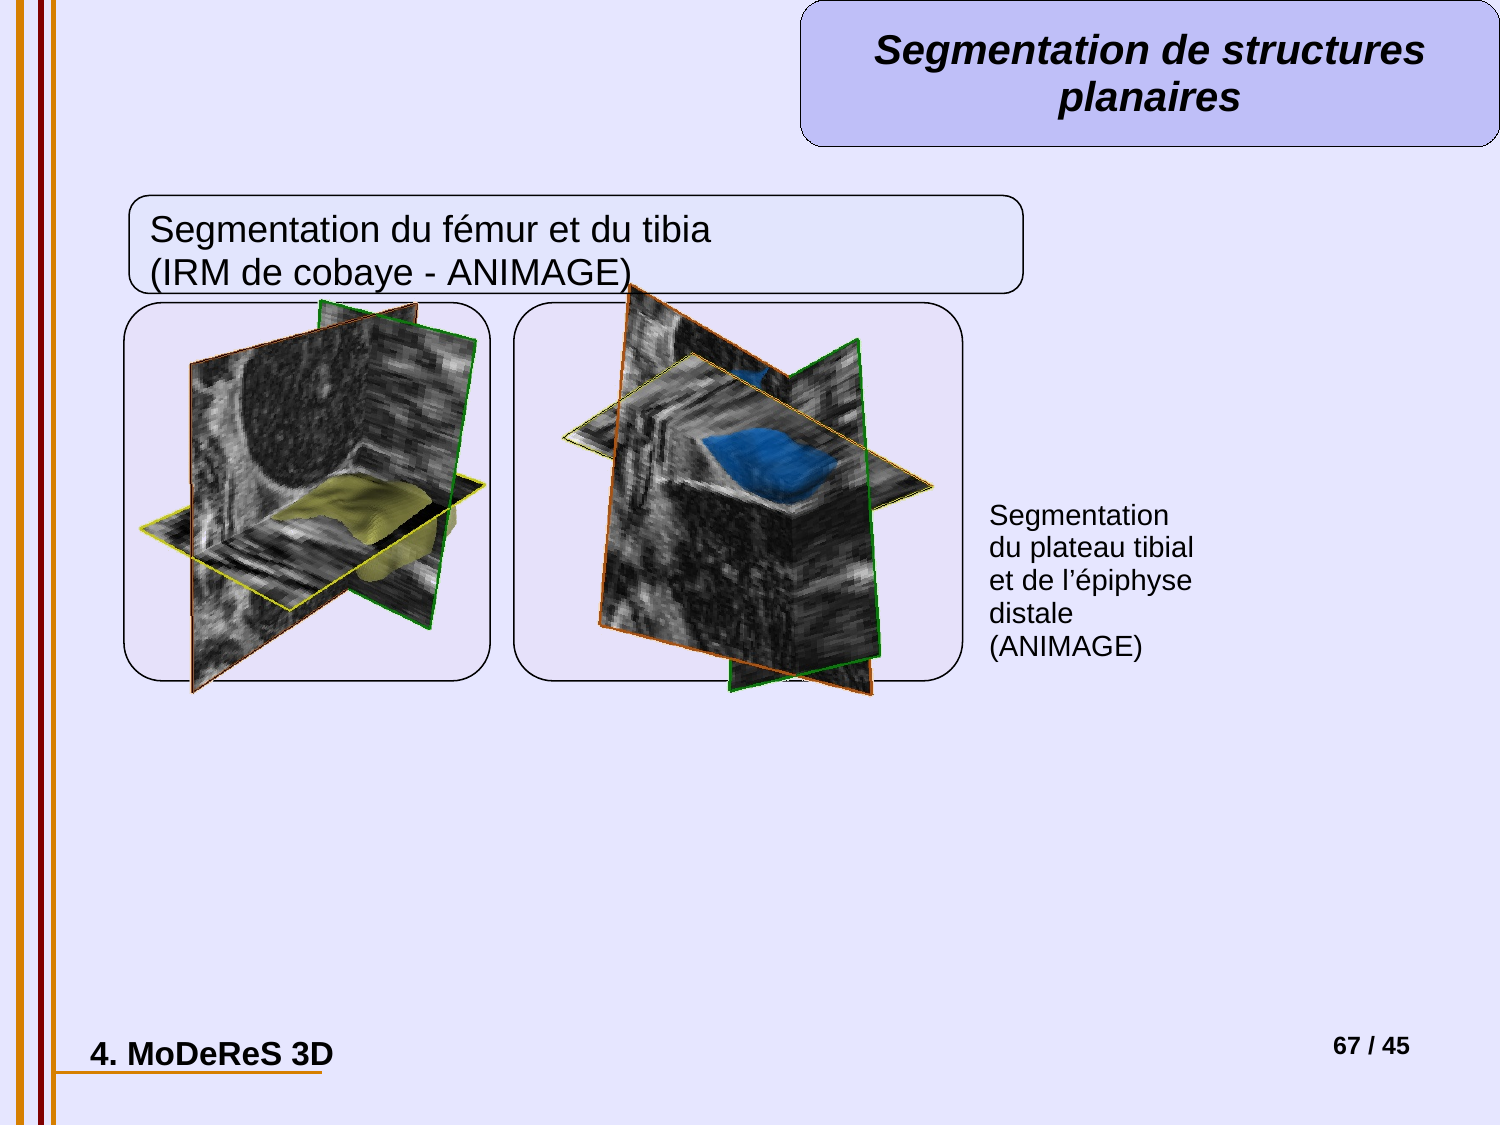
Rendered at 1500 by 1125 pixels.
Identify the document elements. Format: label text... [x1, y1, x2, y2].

text_box Segmentation de structures planaires [800, 0, 1500, 147]
text_box Segmentation du plateau tibial et de l’épiphyse distale (ANIMAGE) [974, 490, 1211, 671]
title 4. MoDeReS 3D [75, 1027, 597, 1080]
text_box Segmentation du fémur et du tibia (IRM de cobaye - ANIMAGE) [129, 195, 1024, 294]
picture [100, 278, 963, 705]
